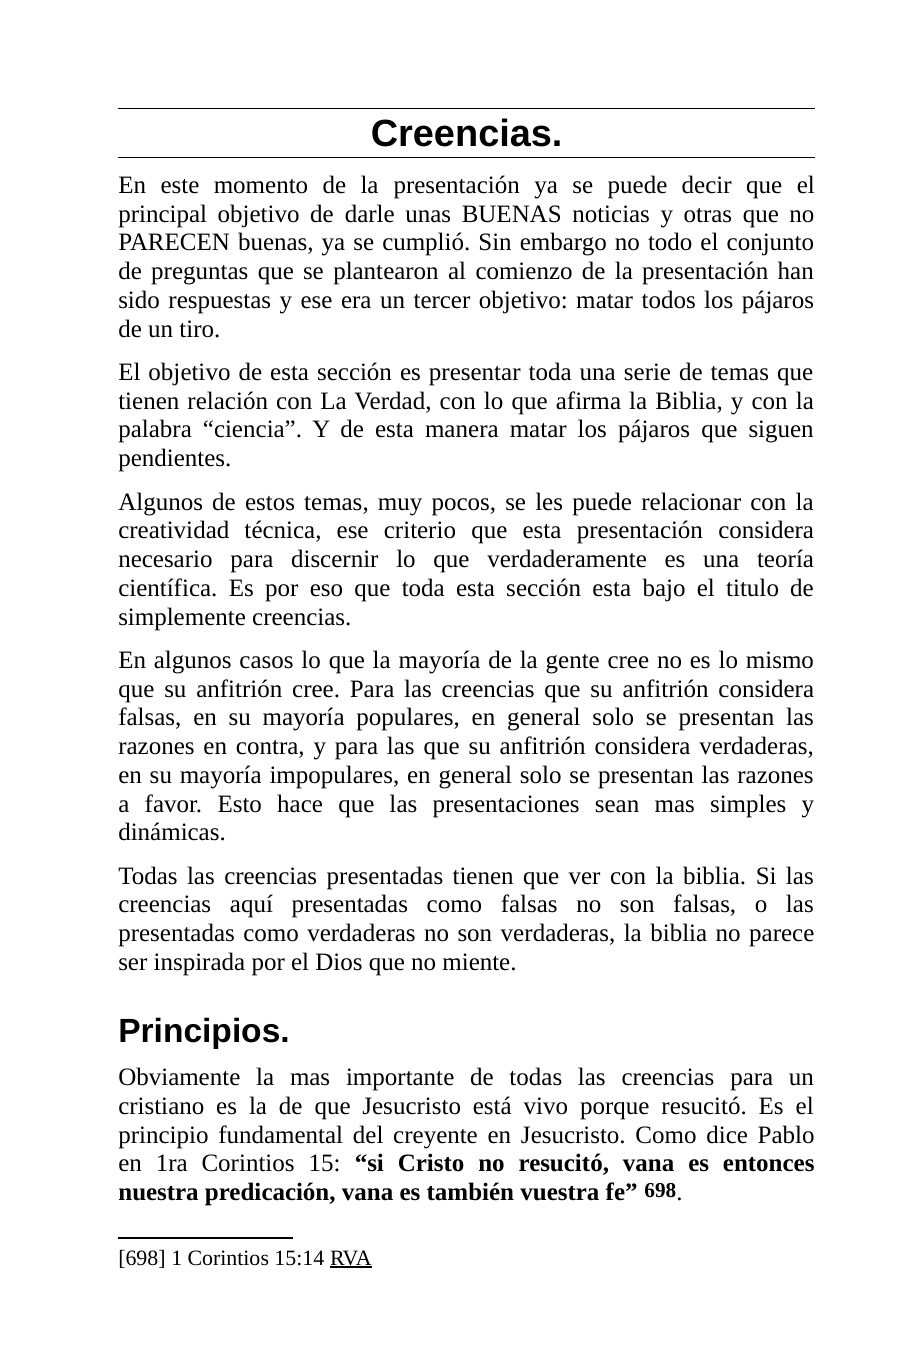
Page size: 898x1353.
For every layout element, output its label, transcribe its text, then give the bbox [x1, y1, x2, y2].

text Obviamente la mas importante de todas las creencias para un cristiano es la de que Jesucristo está vivo porque resucitó. Es el principio fundamental del creyente en Jesucristo. Como dice Pablo en 1ra Corintios 15: “si Cristo no resucitó, vana es entonces nuestra predicación, vana es también vuestra fe” . [118, 1062, 815, 1206]
text El objetivo de esta sección es presentar toda una serie de temas que tienen relación con La Verdad, con lo que afirma la Biblia, y con la palabra “ciencia”. Y de esta manera matar los pájaros que siguen pendientes. [118, 357, 815, 472]
subtitle Principios. [118, 1011, 815, 1050]
text En este momento de la presentación ya se puede decir que el principal objetivo de darle unas BUENAS noticias y otras que no PARECEN buenas, ya se cumplió. Sin embargo no todo el conjunto de preguntas que se plantearon al comienzo de la presentación han sido respuestas y ese era un tercer objetivo: matar todos los pájaros de un tiro. [118, 170, 815, 342]
text 1 Corintios 15:14 RVA [118, 1244, 815, 1270]
text Todas las creencias presentadas tienen que ver con la biblia. Si las creencias aquí presentadas como falsas no son falsas, o las presentadas como verdaderas no son verdaderas, la biblia no parece ser inspirada por el Dios que no miente. [118, 861, 815, 976]
subtitle Creencias. [118, 109, 815, 157]
text En algunos casos lo que la mayoría de la gente cree no es lo mismo que su anfitrión cree. Para las creencias que su anfitrión considera falsas, en su mayoría populares, en general solo se presentan las razones en contra, y para las que su anfitrión considera verdaderas, en su mayoría impopulares, en general solo se presentan las razones a favor. Esto hace que las presentaciones sean mas simples y dinámicas. [118, 645, 815, 846]
text Algunos de estos temas, muy pocos, se les puede relacionar con la creatividad técnica, ese criterio que esta presentación considera necesario para discernir lo que verdaderamente es una teoría científica. Es por eso que toda esta sección esta bajo el titulo de simplemente creencias. [118, 487, 815, 630]
